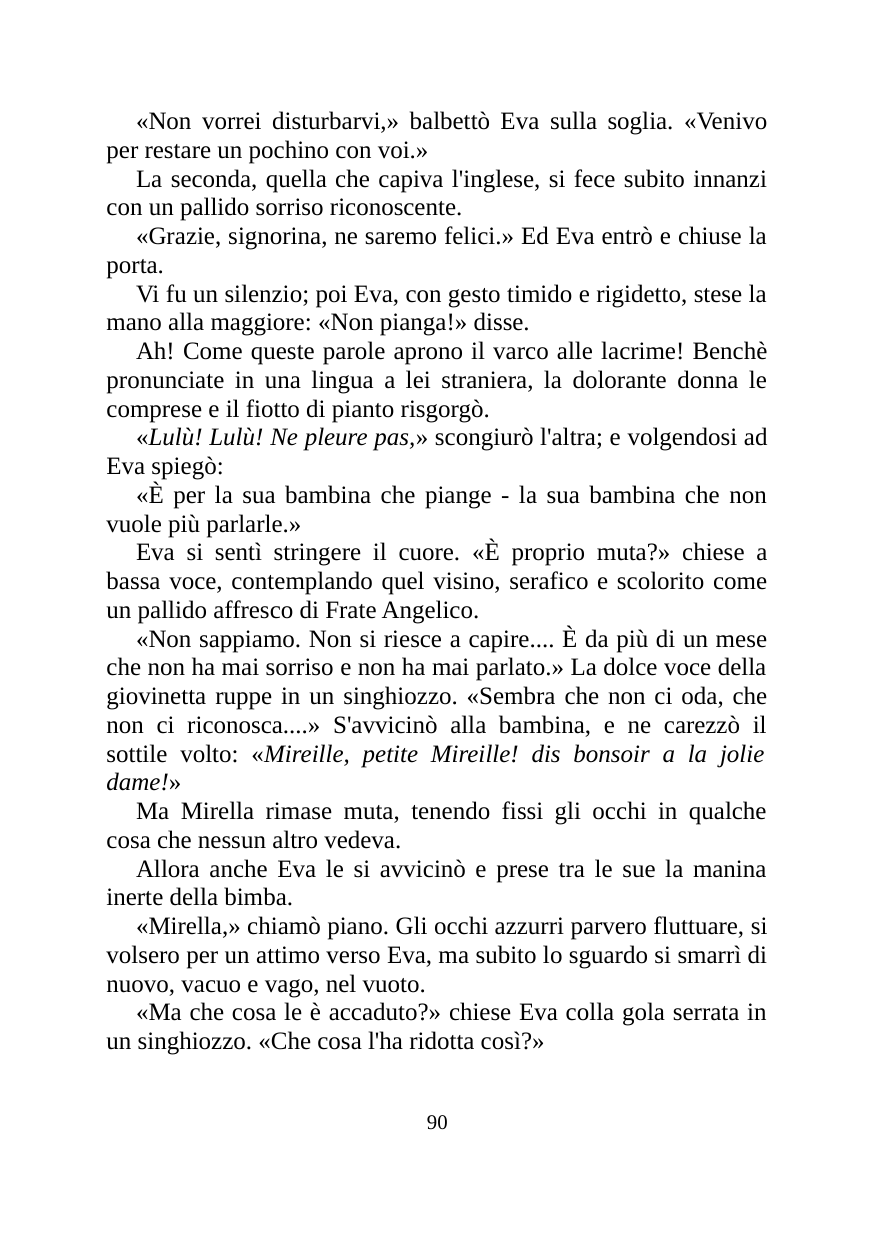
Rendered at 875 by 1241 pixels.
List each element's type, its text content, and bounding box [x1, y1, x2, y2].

text «Lulù! Lulù! Ne pleure pas,» scongiurò l'altra; e volgendosi ad Eva spiegò: [106, 422, 768, 480]
text Vi fu un silenzio; poi Eva, con gesto timido e rigidetto, stese la mano alla maggiore: «Non pianga!» disse. [106, 279, 768, 336]
text «È per la sua bambina che piange - la sua bambina che non vuole più parlarle.» [106, 480, 768, 537]
text Ma Mirella rimase muta, tenendo fissi gli occhi in qualche cosa che nessun altro vedeva. [106, 796, 768, 854]
text «Non sappiamo. Non si riesce a capire.... È da più di un mese che non ha mai sorriso e non ha mai parlato.» La dolce voce della giovinetta ruppe in un singhiozzo. «Sembra che non ci oda, che non ci riconosca....» S'avvicinò alla bambina, e ne carezzò il sottile volto: «Mireille, petite Mireille! dis bonsoir a la jolie dame!» [106, 624, 768, 796]
text «Mirella,» chiamò piano. Gli occhi azzurri parvero fluttuare, si volsero per un attimo verso Eva, ma subito lo sguardo si smarrì di nuovo, vacuo e vago, nel vuoto. [106, 911, 768, 997]
text «Grazie, signorina, ne saremo felici.» Ed Eva entrò e chiuse la porta. [106, 221, 768, 279]
text «Ma che cosa le è accaduto?» chiese Eva colla gola serrata in un singhiozzo. «Che cosa l'ha ridotta così?» [106, 997, 768, 1055]
text Allora anche Eva le si avvicinò e prese tra le sue la manina inerte della bimba. [106, 854, 768, 911]
text Eva si sentì stringere il cuore. «È proprio muta?» chiese a bassa voce, contemplando quel visino, serafico e scolorito come un pallido affresco di Frate Angelico. [106, 537, 768, 624]
text «Non vorrei disturbarvi,» balbettò Eva sulla soglia. «Venivo per restare un pochino con voi.» [106, 106, 768, 164]
text Ah! Come queste parole aprono il varco alle lacrime! Benchè pronunciate in una lingua a lei straniera, la dolorante donna le comprese e il fiotto di pianto risgorgò. [106, 336, 768, 422]
text La seconda, quella che capiva l'inglese, si fece subito innanzi con un pallido sorriso riconoscente. [106, 164, 768, 221]
